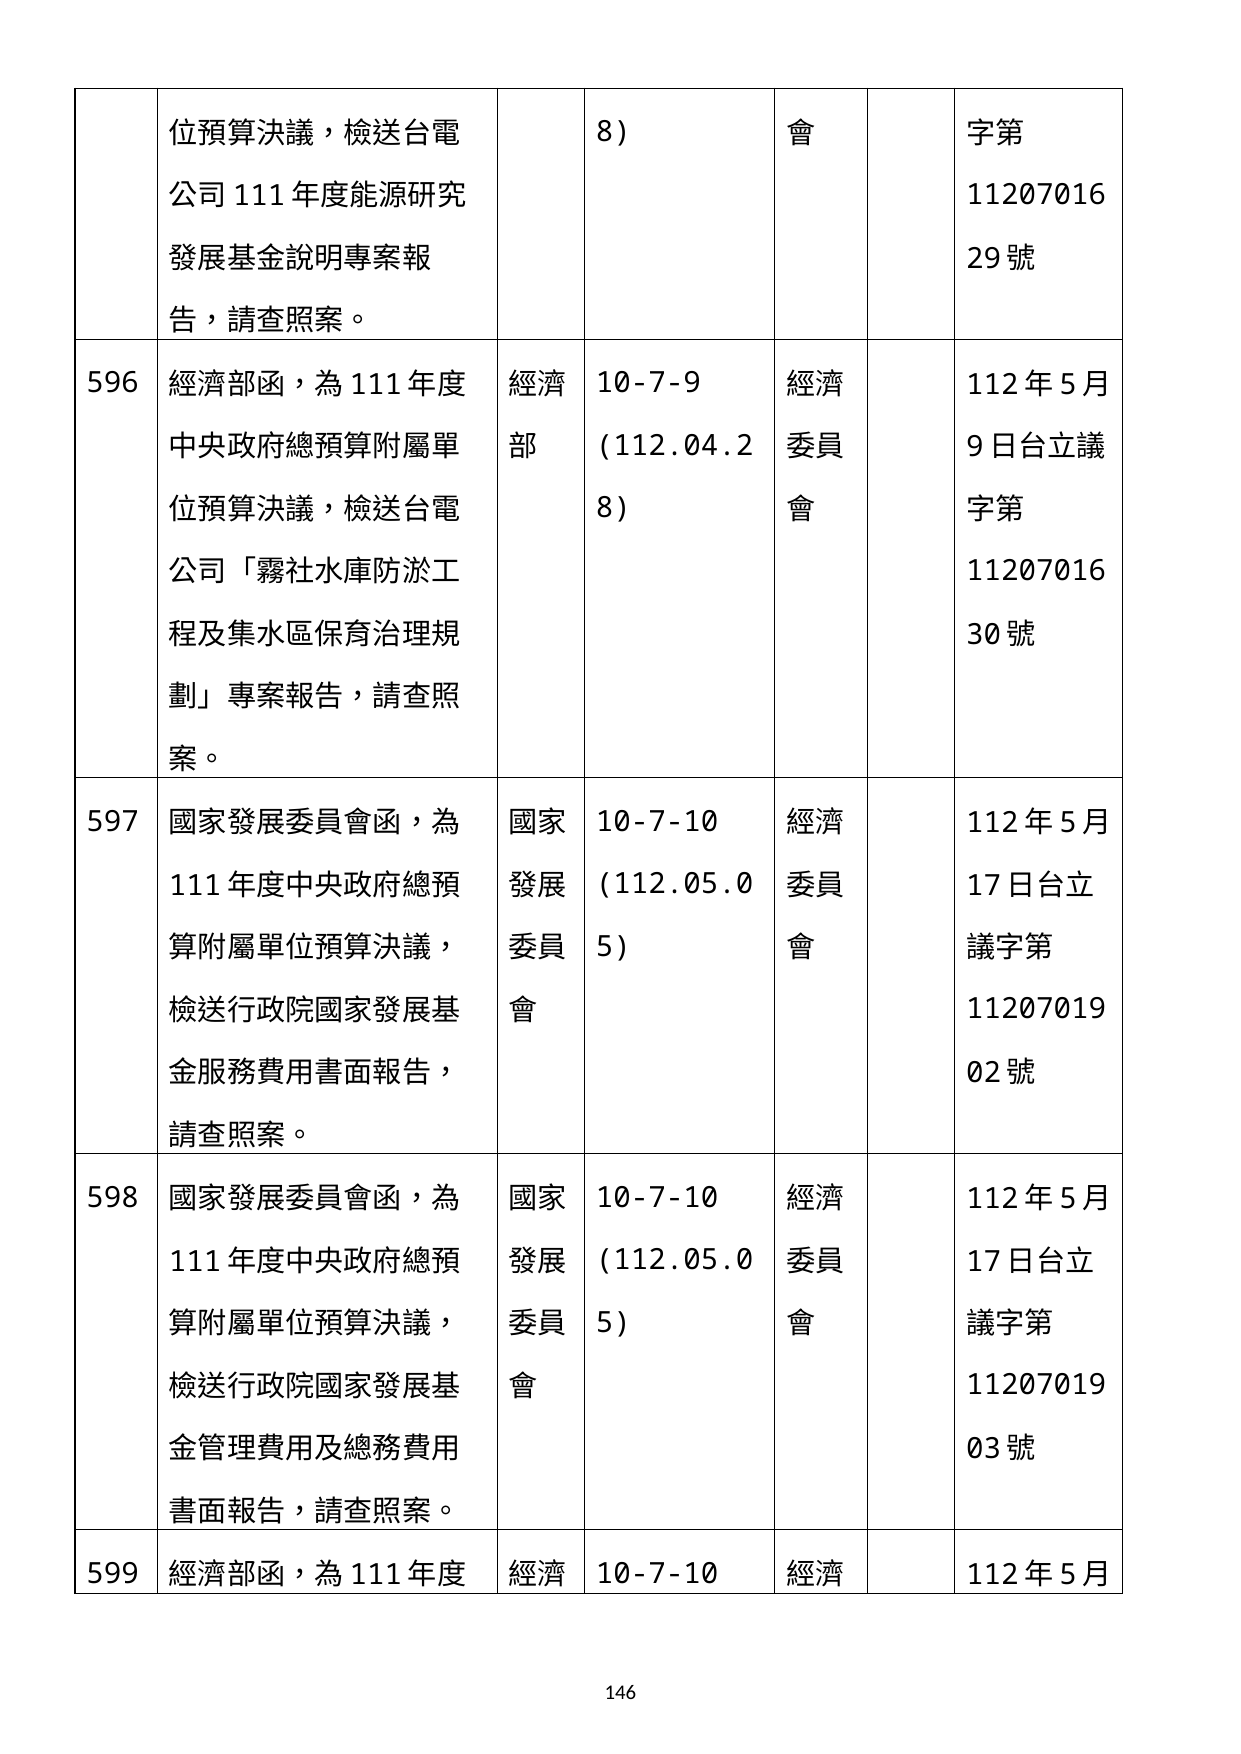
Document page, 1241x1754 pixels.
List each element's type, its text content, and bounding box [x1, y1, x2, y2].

table_cell 國家發展委員會函，為111年度中央政府總預算附屬單位預算決議，檢送行政院國家發展基金服務費用書面報告，請查照案。 [158, 778, 497, 1153]
table_cell 位預算決議，檢送台電公司111年度能源研究發展基金說明專案報告，請查照案。 [158, 89, 497, 339]
table_cell 597 [76, 778, 157, 1153]
table_cell 國家發展委員會函，為111年度中央政府總預算附屬單位預算決議，檢送行政院國家發展基金管理費用及總務費用書面報告，請查照案。 [158, 1154, 497, 1529]
table_cell 112年5月17日台立議字第1120701903號 [955, 1154, 1122, 1529]
table_cell 經濟委員會 [775, 340, 867, 777]
table_cell [868, 1530, 954, 1593]
table_cell 經濟部 [498, 340, 584, 777]
table_cell 598 [76, 1154, 157, 1529]
table_cell 10-7-9 (112.04.28) [585, 340, 774, 777]
table_cell 字第1120701629號 [955, 89, 1122, 339]
table_cell [498, 89, 584, 339]
table_cell 經濟部函，為111年度 [158, 1530, 497, 1593]
table_cell [868, 89, 954, 339]
table_cell 10-7-10 (112.05.05) [585, 1154, 774, 1529]
table_cell 經濟委員會 [775, 1154, 867, 1529]
table_cell [868, 340, 954, 777]
table_cell 國家發展委員會 [498, 778, 584, 1153]
table_cell 112年5月9日台立議字第1120701630號 [955, 340, 1122, 777]
table_cell 經濟委員會 [775, 778, 867, 1153]
table_cell 599 [76, 1530, 157, 1593]
table_cell 國家發展委員會 [498, 1154, 584, 1529]
table_cell 經濟部函，為111年度中央政府總預算附屬單位預算決議，檢送台電公司「霧社水庫防淤工程及集水區保育治理規劃」專案報告，請查照案。 [158, 340, 497, 777]
table_cell 經濟 [775, 1530, 867, 1593]
table_cell 10-7-10 (112.05.05) [585, 778, 774, 1153]
table_cell 會 [775, 89, 867, 339]
table_cell [76, 89, 157, 339]
table_cell 8) [585, 89, 774, 339]
table_cell 112年5月17日台立議字第1120701902號 [955, 778, 1122, 1153]
table_cell [868, 778, 954, 1153]
table_cell [868, 1154, 954, 1529]
table_cell 112年5月 [955, 1530, 1122, 1593]
table_cell 經濟 [498, 1530, 584, 1593]
table_cell 10-7-10 [585, 1530, 774, 1593]
table_cell 596 [76, 340, 157, 777]
